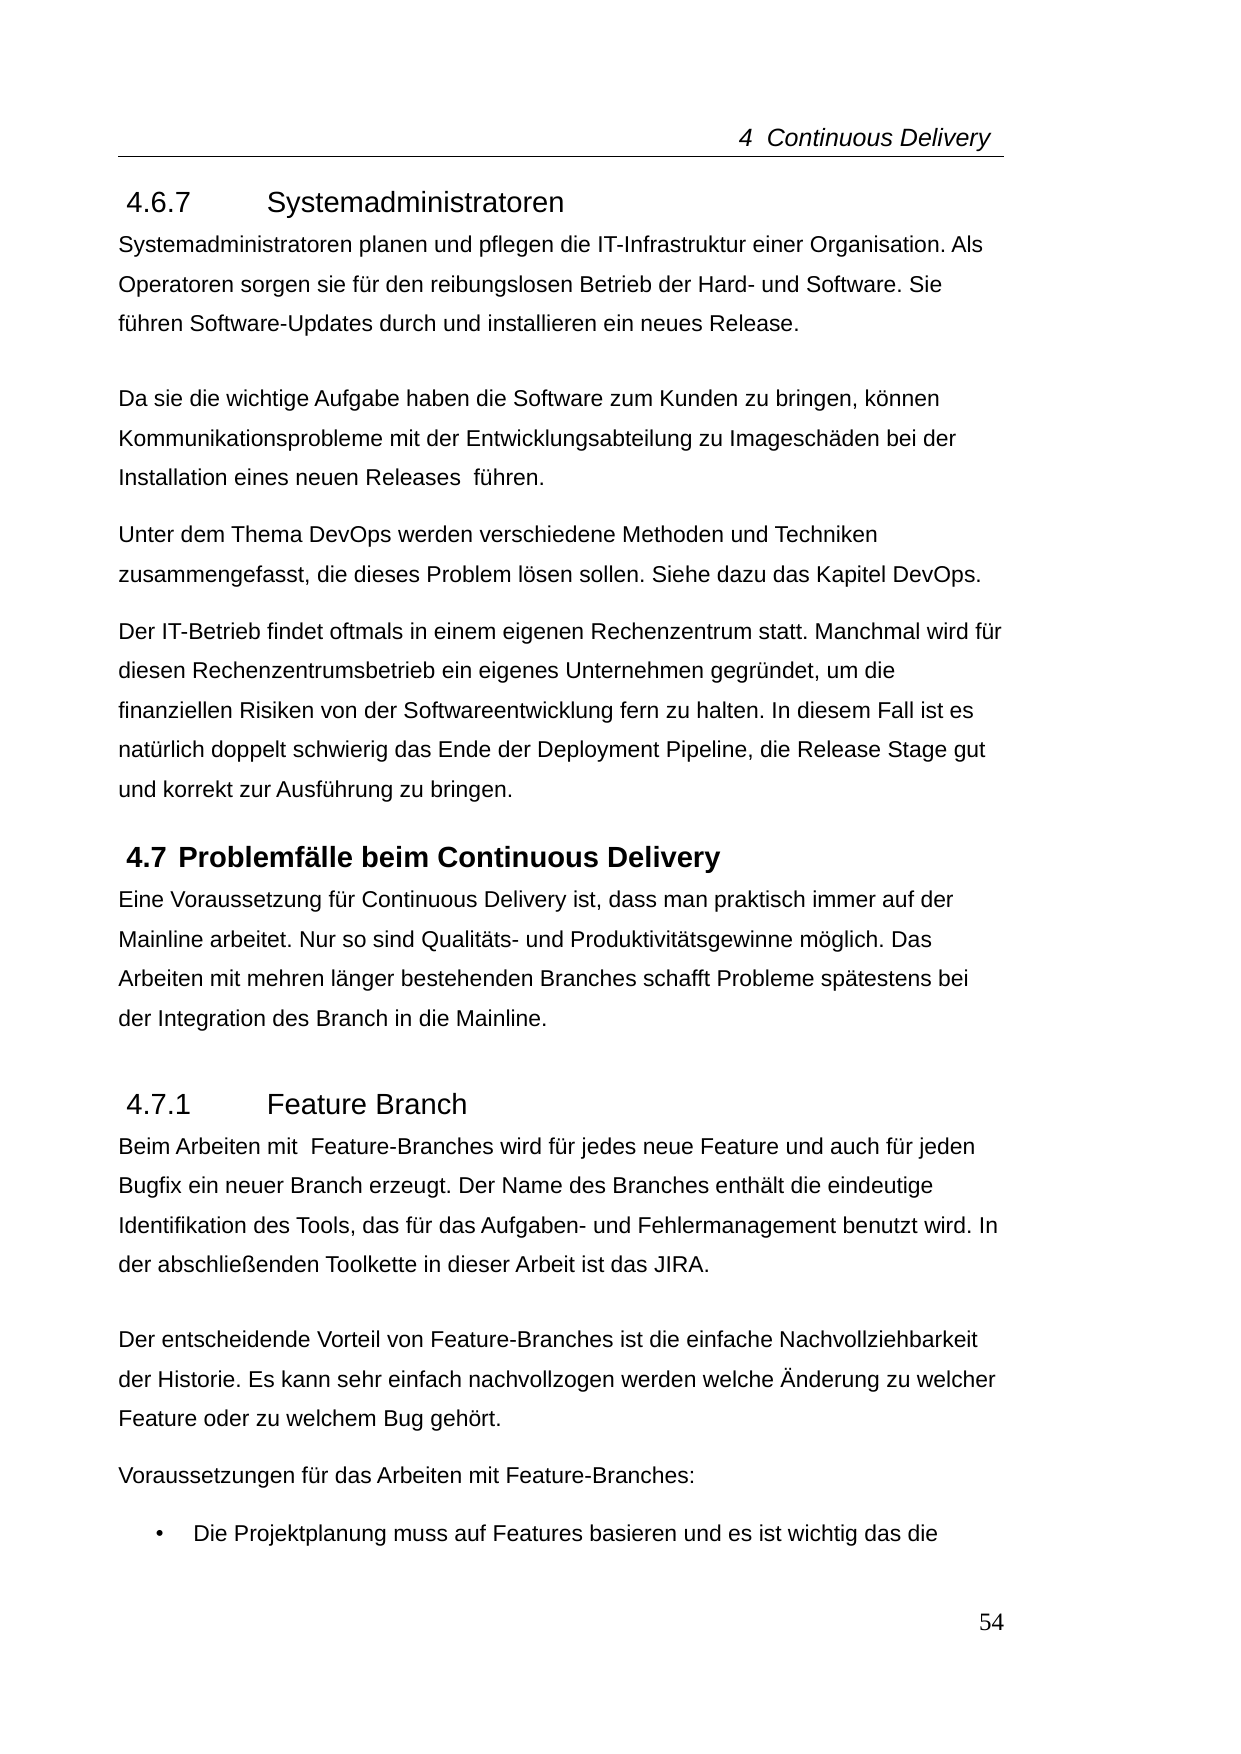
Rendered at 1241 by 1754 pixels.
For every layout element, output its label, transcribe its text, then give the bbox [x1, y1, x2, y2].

text Unter dem Thema DevOps werden verschiedene Methoden und Techniken zusammengefasst, die dieses Problem lösen sollen. Siehe dazu das Kapitel DevOps. [118, 521, 1004, 587]
text Beim Arbeiten mit Feature-Branches wird für jedes neue Feature und auch für jeden Bugfix ein neuer Branch erzeugt. Der Name des Branches enthält die eindeutige Identifikation des Tools, das für das Aufgaben- und Fehlermanagement benutzt wird. In der abschließenden Toolkette in dieser Arbeit ist das JIRA. [118, 1133, 1004, 1278]
text Systemadministratoren planen und pflegen die IT-Infrastruktur einer Organisation. Als Operatoren sorgen sie für den reibungslosen Betrieb der Hard- und Software. Sie führen Software-Updates durch und installieren ein neues Release. [118, 231, 1004, 337]
subtitle Feature Branch [118, 1087, 1004, 1121]
text Der entscheidende Vorteil von Feature-Branches ist die einfache Nachvollziehbarkeit der Historie. Es kann sehr einfach nachvollzogen werden welche Änderung zu welcher Feature oder zu welchem Bug gehört. [118, 1326, 1004, 1432]
subtitle Problemfälle beim Continuous Delivery [118, 840, 1004, 874]
text Da sie die wichtige Aufgabe haben die Software zum Kunden zu bringen, können Kommunikationsprobleme mit der Entwicklungsabteilung zu Imageschäden bei der Installation eines neuen Releases führen. [118, 385, 1004, 490]
subtitle Systemadministratoren [118, 185, 1004, 219]
text Voraussetzungen für das Arbeiten mit Feature-Branches: [118, 1462, 1004, 1489]
text Eine Voraussetzung für Continuous Delivery ist, dass man praktisch immer auf der Mainline arbeitet. Nur so sind Qualitäts- und Produktivitätsgewinne möglich. Das Arbeiten mit mehren länger bestehenden Branches schafft Probleme spätestens bei der Integration des Branch in die Mainline. [118, 886, 1004, 1031]
text Der IT-Betrieb findet oftmals in einem eigenen Rechenzentrum statt. Manchmal wird für diesen Rechenzentrumsbetrieb ein eigenes Unternehmen gegründet, um die finanziellen Risiken von der Softwareentwicklung fern zu halten. In diesem Fall ist es natürlich doppelt schwierig das Ende der Deployment Pipeline, die Release Stage gut und korrekt zur Ausführung zu bringen. [118, 618, 1004, 802]
list Die Projektplanung muss auf Features basieren und es ist wichtig das die [156, 1520, 1004, 1546]
